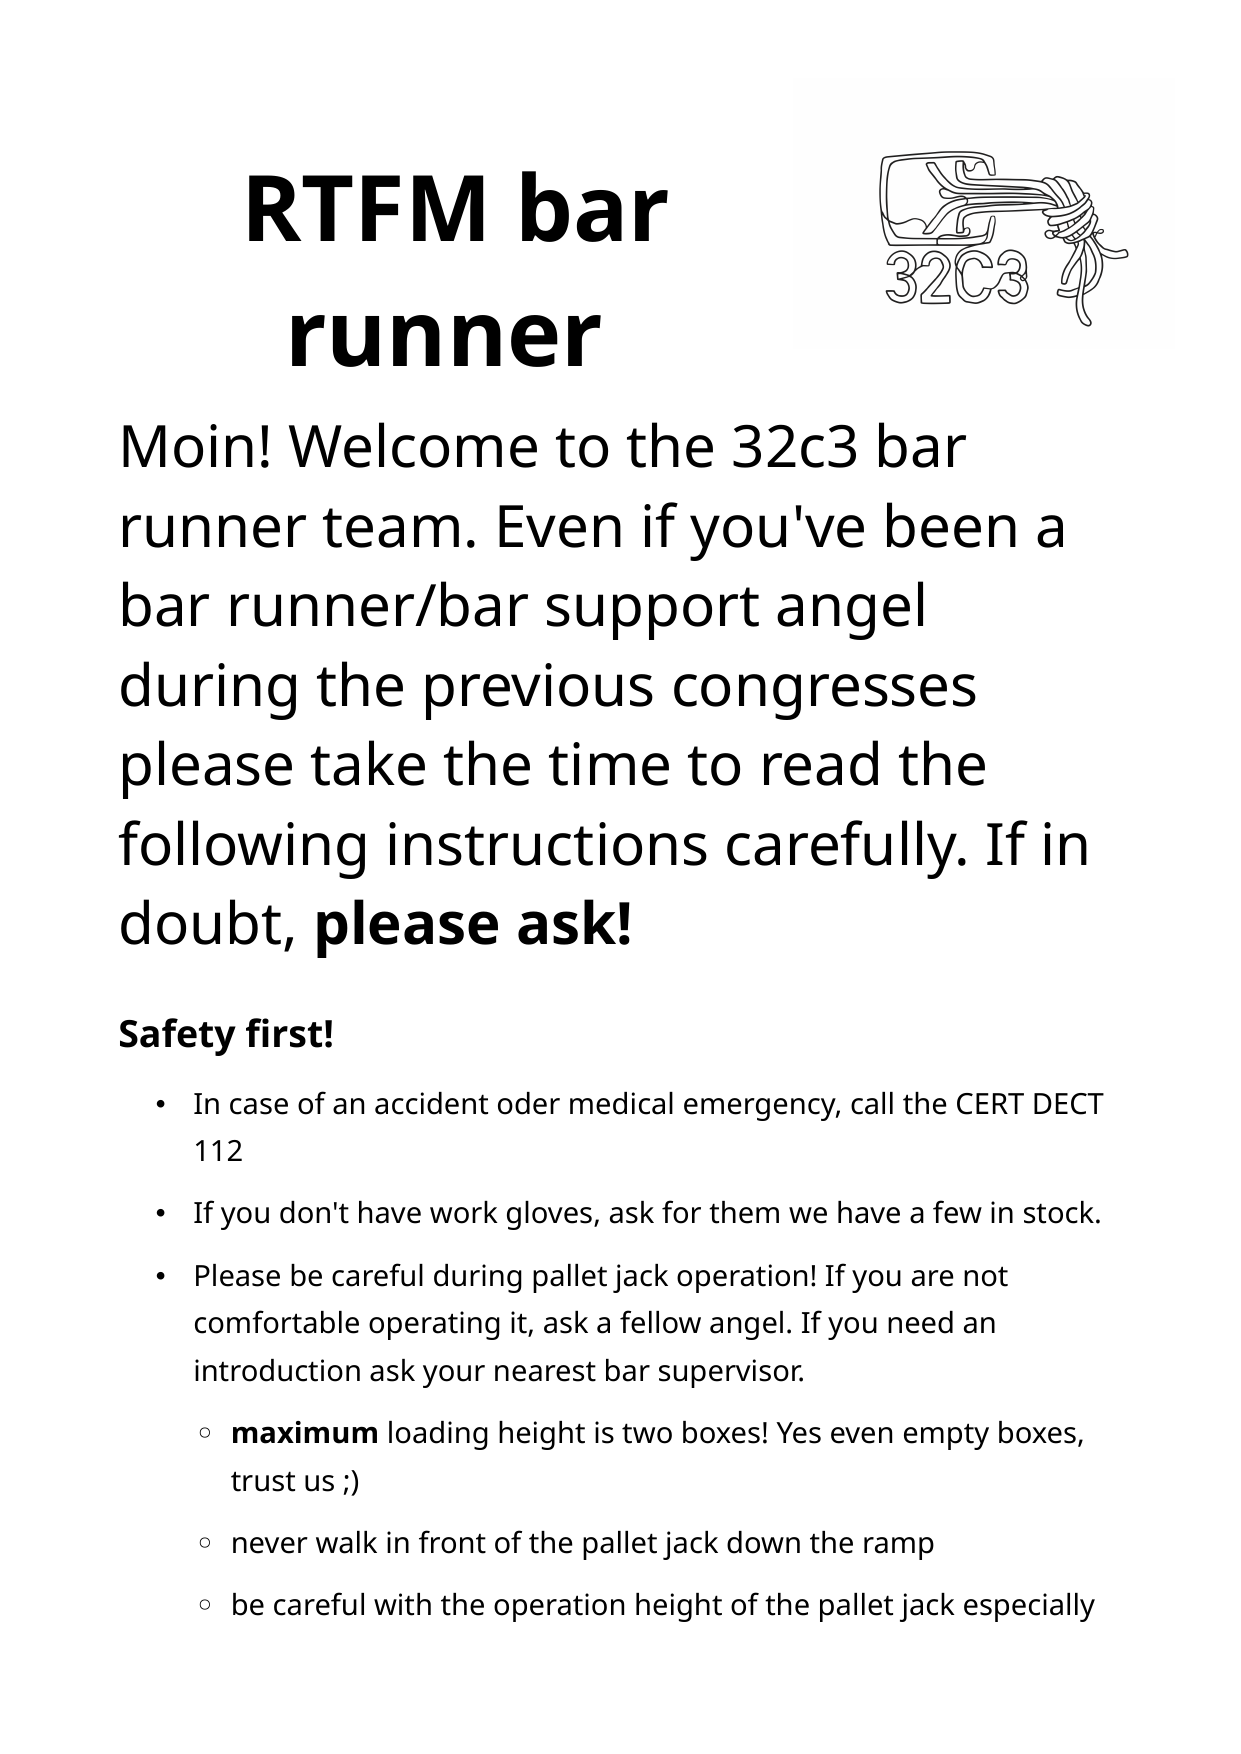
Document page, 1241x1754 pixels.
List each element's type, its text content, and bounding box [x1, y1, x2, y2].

list In case of an accident oder medical emergency, call the CERT DECT 112 [156, 1083, 1122, 1170]
list If you don't have work gloves, ask for them we have a few in stock. [156, 1193, 1122, 1232]
list maximum loading height is two boxes! Yes even empty boxes, trust us ;) [193, 1412, 1122, 1500]
list never walk in front of the pallet jack down the ramp [193, 1522, 1122, 1562]
text Safety first! [118, 1007, 1122, 1058]
list Please be careful during pallet jack operation! If you are not comfortable operating it, ask a fellow angel. If you need an introduction ask your nearest bar supervisor. [156, 1255, 1122, 1390]
picture [793, 78, 1175, 349]
text Moin! Welcome to the 32c3 bar runner team. Even if you've been a bar runner/bar support angel during the previous congresses please take the time to read the following instructions carefully. If in doubt, please ask! [118, 405, 1122, 962]
list be careful with the operation height of the pallet jack especially [193, 1584, 1122, 1624]
title RTFM bar runner [118, 349, 1122, 393]
